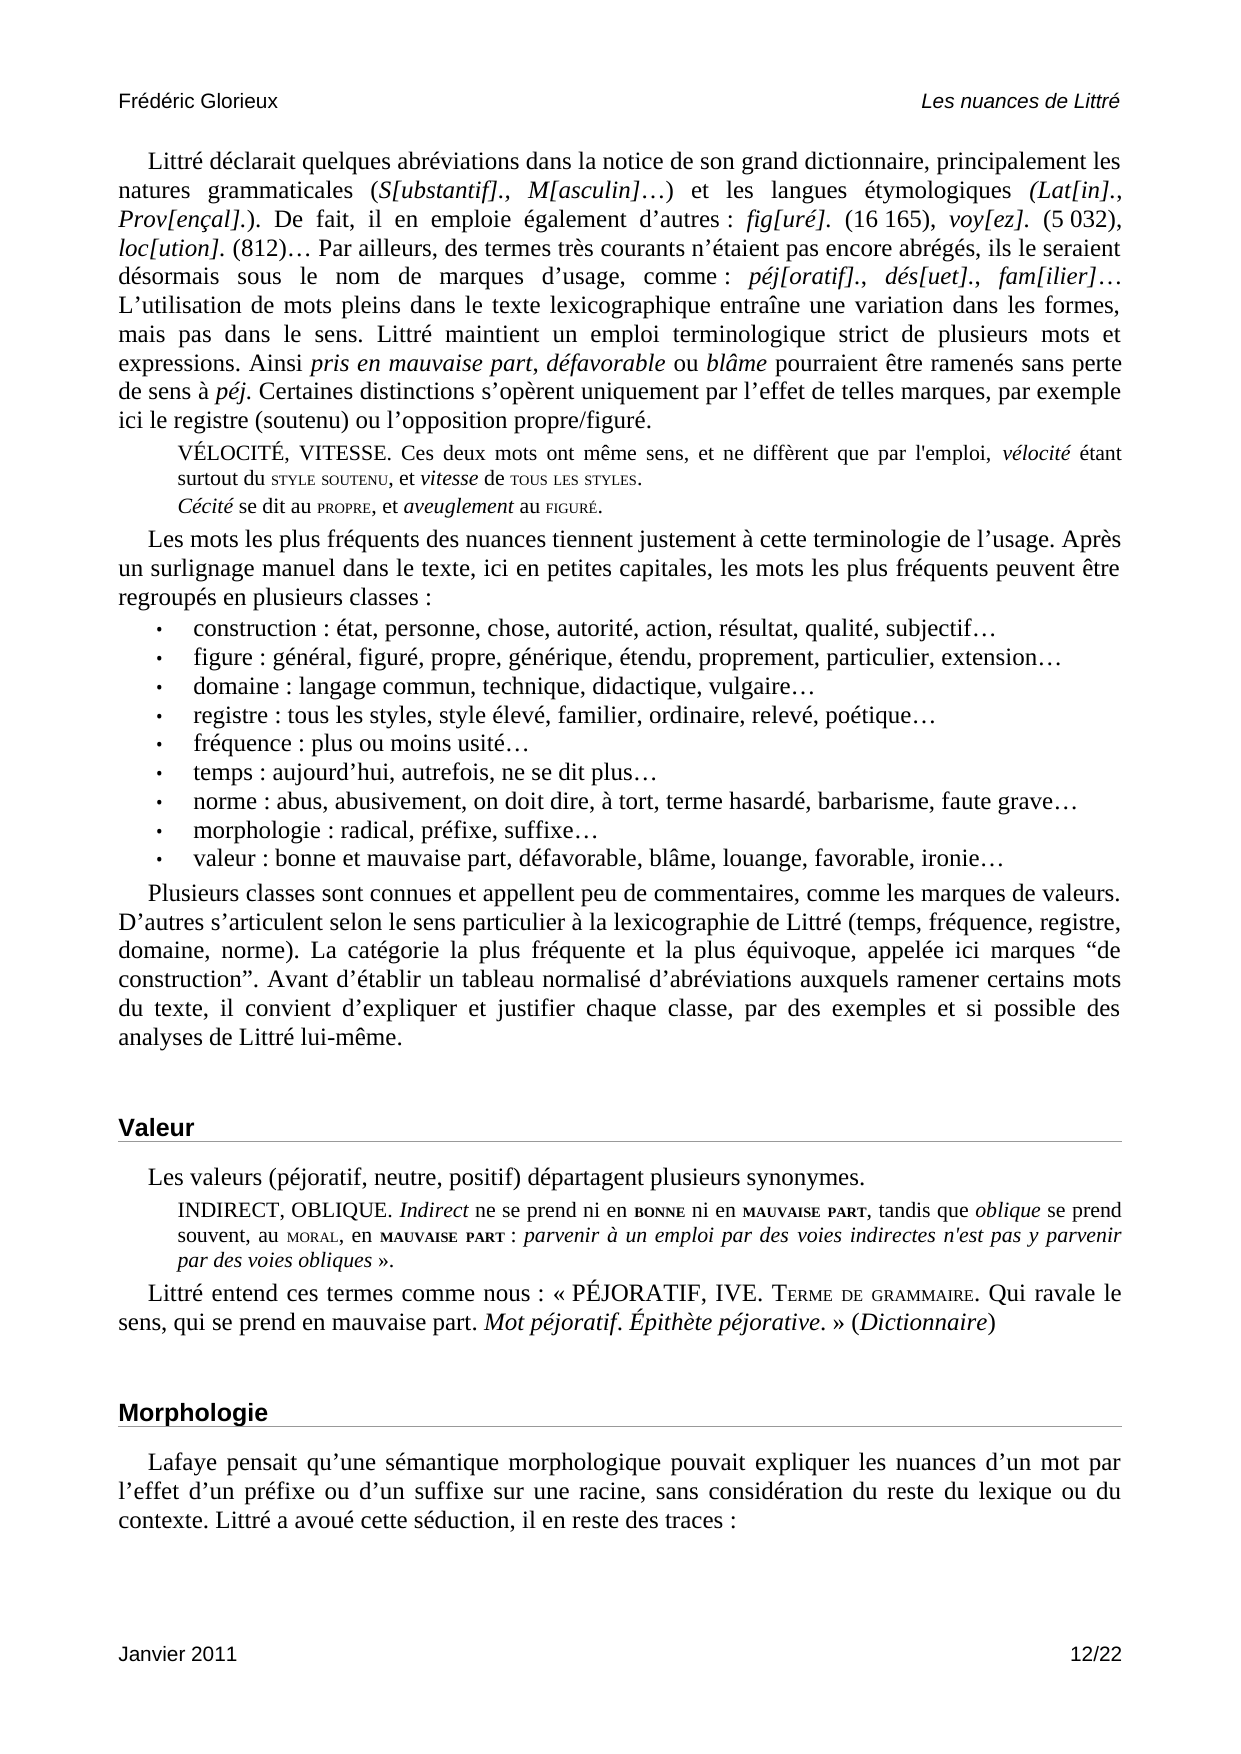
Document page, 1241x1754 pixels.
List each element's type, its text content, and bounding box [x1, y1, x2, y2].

list valeur : bonne et mauvaise part, défavorable, blâme, louange, favorable, ironie… [156, 843, 1122, 872]
list morphologie : radical, préfixe, suffixe… [156, 815, 1122, 843]
text Les mots les plus fréquents des nuances tiennent justement à cette terminologie de l’usage. Après un surlignage manuel dans le texte, ici en petites capitales, les mots les plus fréquents peuvent être regroupés en plusieurs classes : [118, 524, 1122, 611]
text INDIRECT, OBLIQUE. Indirect ne se prend ni en bonne ni en mauvaise part, tandis que oblique se prend souvent, au moral, en mauvaise part : parvenir à un emploi par des voies indirectes n'est pas y parvenir par des voies obliques ». [177, 1197, 1122, 1272]
list temps : aujourd’hui, autrefois, ne se dit plus… [156, 757, 1122, 786]
text Les valeurs (péjoratif, neutre, positif) départagent plusieurs synonymes. [118, 1162, 1122, 1191]
list figure : général, figuré, propre, générique, étendu, proprement, particulier, extension… [156, 642, 1122, 671]
list domaine : langage commun, technique, didactique, vulgaire… [156, 671, 1122, 700]
text Littré déclarait quelques abréviations dans la notice de son grand dictionnaire, principalement les natures grammaticales (S[ubstantif]., M[asculin]…) et les langues étymologiques (Lat[in]., Prov[ençal].). De fait, il en emploie également d’autres : fig[uré]. (16 165), voy[ez]. (5 032), loc[ution]. (812)… Par ailleurs, des termes très courants n’étaient pas encore abrégés, ils le seraient désormais sous le nom de marques d’usage, comme : péj[oratif]., dés[uet]., fam[ilier]… L’utilisation de mots pleins dans le texte lexicographique entraîne une variation dans les formes, mais pas dans le sens. Littré maintient un emploi terminologique strict de plusieurs mots et expressions. Ainsi pris en mauvaise part, défavorable ou blâme pourraient être ramenés sans perte de sens à péj. Certaines distinctions s’opèrent uniquement par l’effet de telles marques, par exemple ici le registre (soutenu) ou l’opposition propre/figuré. [118, 146, 1122, 434]
subtitle Valeur [118, 1113, 1122, 1141]
list registre : tous les styles, style élevé, familier, ordinaire, relevé, poétique… [156, 700, 1122, 728]
text Lafaye pensait qu’une sémantique morphologique pouvait expliquer les nuances d’un mot par l’effet d’un préfixe ou d’un suffixe sur une racine, sans considération du reste du lexique ou du contexte. Littré a avoué cette séduction, il en reste des traces : [118, 1447, 1122, 1534]
list construction : état, personne, chose, autorité, action, résultat, qualité, subjectif… [156, 613, 1122, 642]
list norme : abus, abusivement, on doit dire, à tort, terme hasardé, barbarisme, faute grave… [156, 786, 1122, 815]
subtitle Morphologie [118, 1398, 1122, 1426]
text Cécité se dit au propre, et aveuglement au figuré. [177, 493, 1122, 518]
text Plusieurs classes sont connues et appellent peu de commentaires, comme les marques de valeurs. D’autres s’articulent selon le sens particulier à la lexicographie de Littré (temps, fréquence, registre, domaine, norme). La catégorie la plus fréquente et la plus équivoque, appelée ici marques “de construction”. Avant d’établir un tableau normalisé d’abréviations auxquels ramener certains mots du texte, il convient d’expliquer et justifier chaque classe, par des exemples et si possible des analyses de Littré lui-même. [118, 878, 1122, 1051]
list fréquence : plus ou moins usité… [156, 728, 1122, 757]
text Littré entend ces termes comme nous : « PÉJORATIF, IVE. Terme de grammaire. Qui ravale le sens, qui se prend en mauvaise part. Mot péjoratif. Épithète péjorative. » (Dictionnaire) [118, 1278, 1122, 1336]
text VÉLOCITÉ, VITESSE. Ces deux mots ont même sens, et ne diffèrent que par l'emploi, vélocité étant surtout du style soutenu, et vitesse de tous les styles. [177, 440, 1122, 490]
